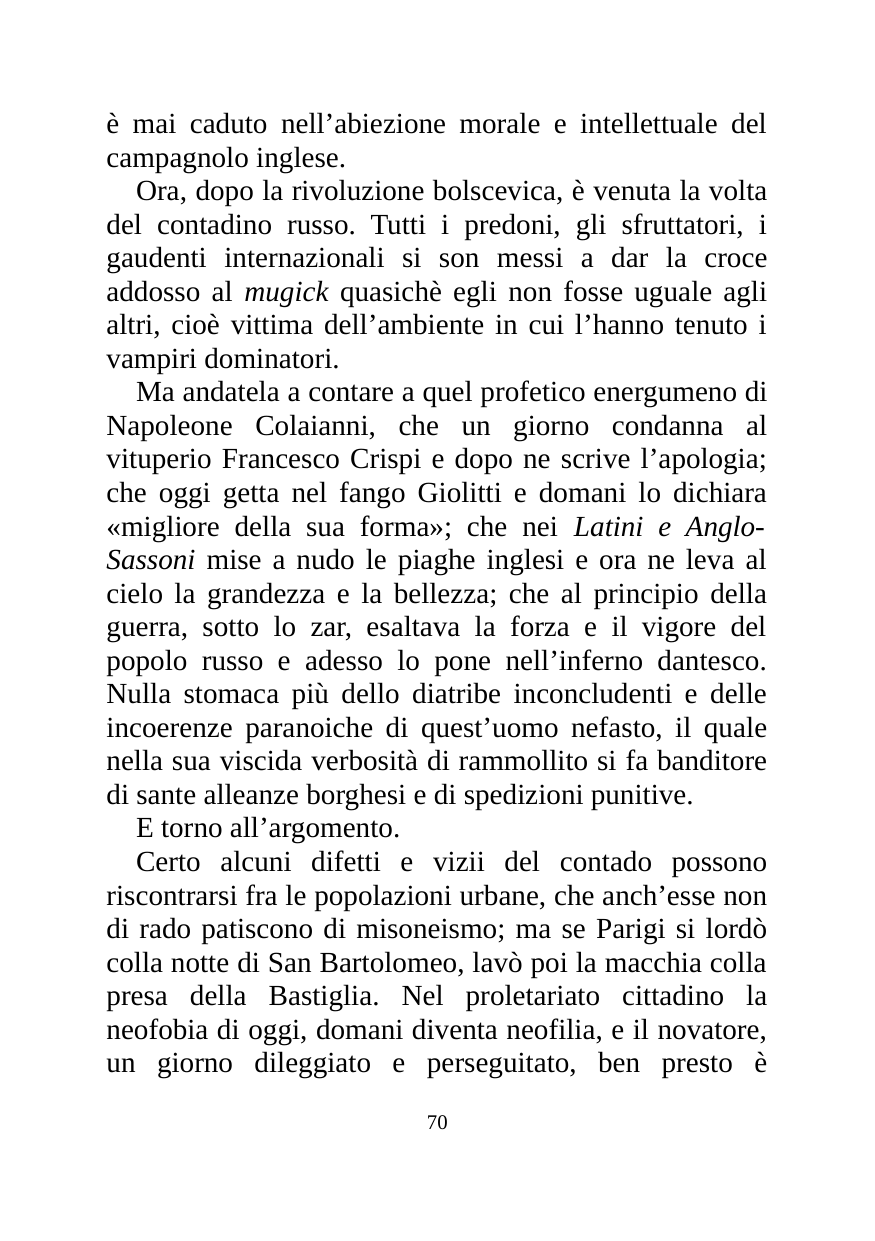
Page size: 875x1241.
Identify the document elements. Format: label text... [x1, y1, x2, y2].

text Ora, dopo la rivoluzione bolscevica, è venuta la volta del contadino russo. Tutti i predoni, gli sfruttatori, i gaudenti internazionali si son messi a dar la croce addosso al mugick quasichè egli non fosse uguale agli altri, cioè vittima dell’ambiente in cui l’hanno tenuto i vampiri dominatori. [106, 173, 768, 374]
text è mai caduto nell’abiezione morale e intellettuale del campagnolo inglese. [106, 106, 768, 173]
text E torno all’argomento. [106, 811, 768, 844]
text Ma andatela a contare a quel profetico energumeno di Napoleone Colaianni, che un giorno condanna al vituperio Francesco Crispi e dopo ne scrive l’apologia; che oggi getta nel fango Giolitti e domani lo dichiara «migliore della sua forma»; che nei Latini e Anglo-Sassoni mise a nudo le piaghe inglesi e ora ne leva al cielo la grandezza e la bellezza; che al principio della guerra, sotto lo zar, esaltava la forza e il vigore del popolo russo e adesso lo pone nell’inferno dantesco. Nulla stomaca più dello diatribe inconcludenti e delle incoerenze paranoiche di quest’uomo nefasto, il quale nella sua viscida verbosità di rammollito si fa banditore di sante alleanze borghesi e di spedizioni punitive. [106, 374, 768, 811]
text Certo alcuni difetti e vizii del contado possono riscontrarsi fra le popolazioni urbane, che anch’esse non di rado patiscono di misoneismo; ma se Parigi si lordò colla notte di San Bartolomeo, lavò poi la macchia colla presa della Bastiglia. Nel proletariato cittadino la neofobia di oggi, domani diventa neofilia, e il novatore, un giorno dileggiato e perseguitato, ben presto è [106, 844, 768, 1079]
